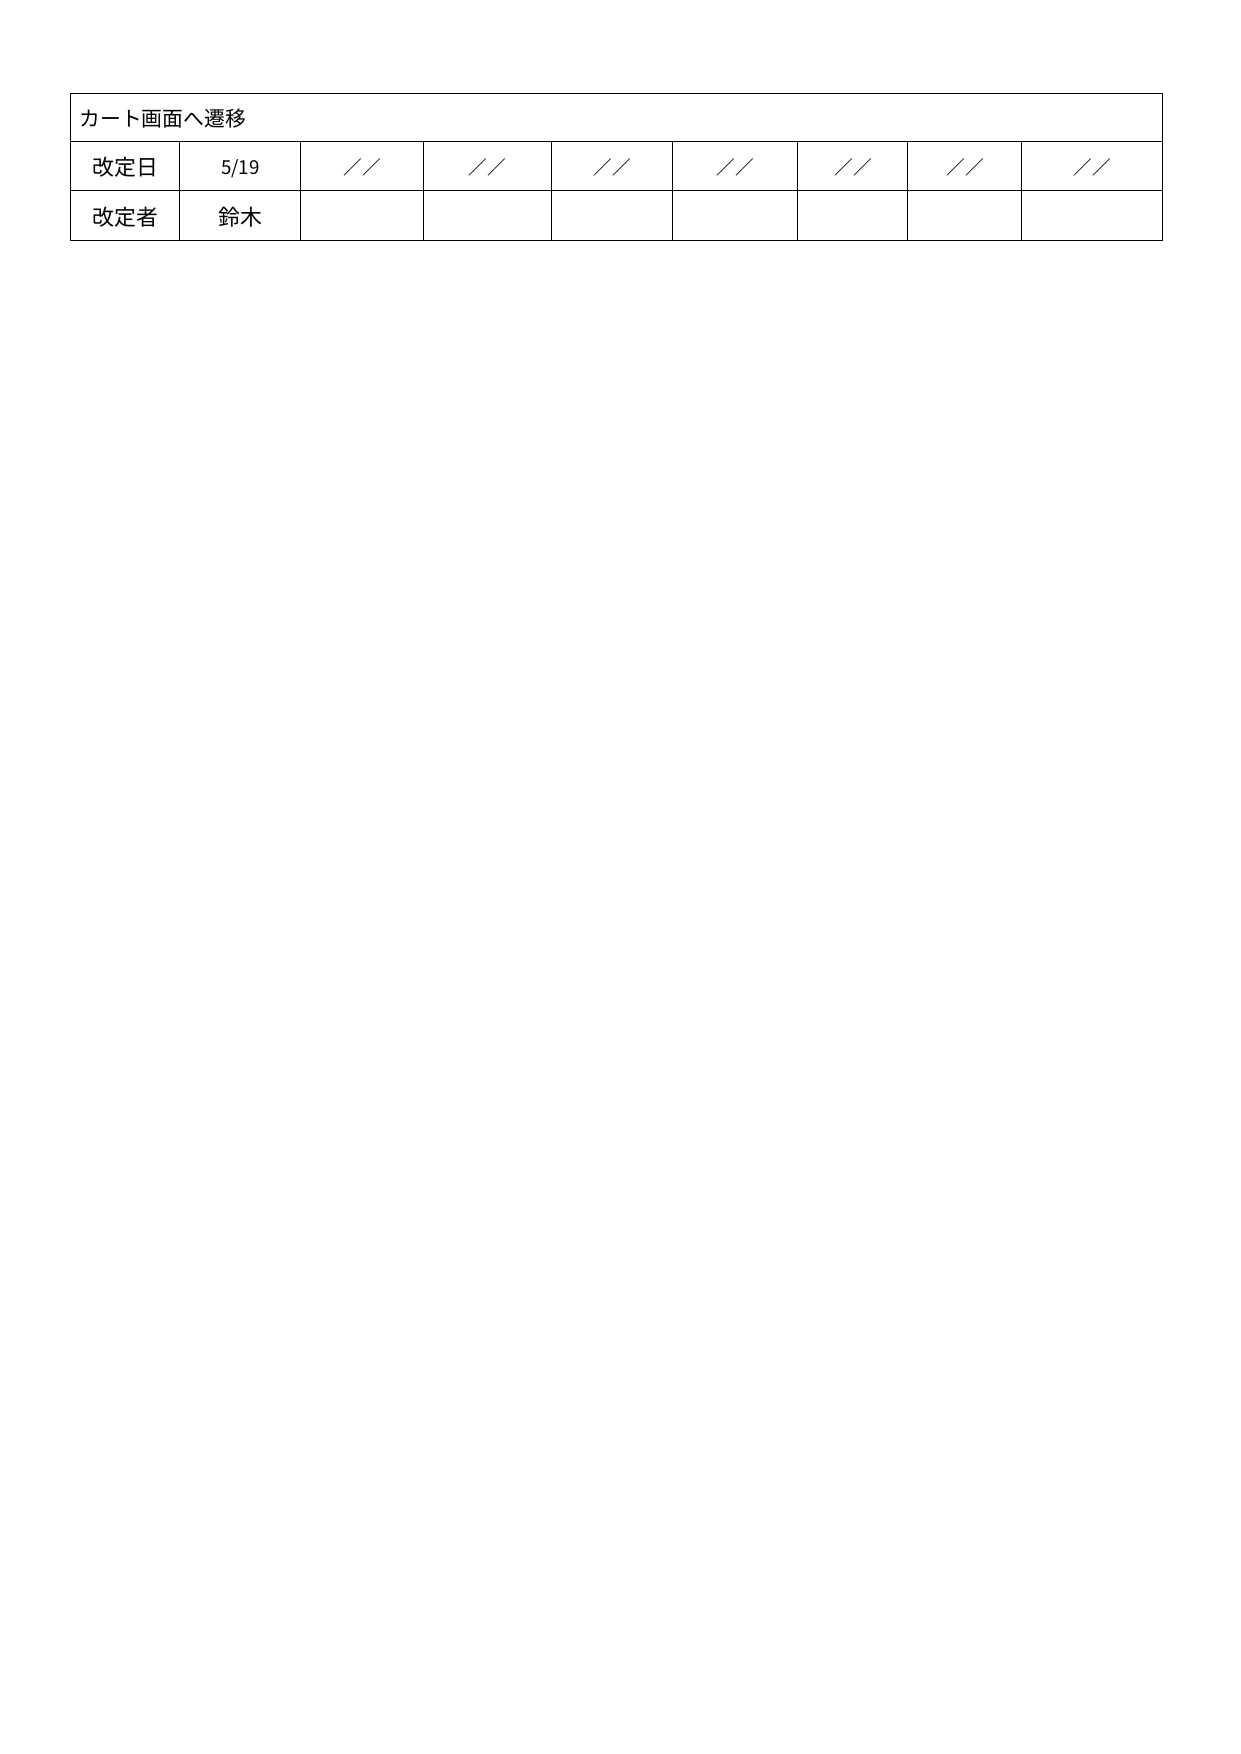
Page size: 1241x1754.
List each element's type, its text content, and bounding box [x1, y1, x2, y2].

table_cell ／／ [1022, 142, 1162, 190]
table_cell ／／ [424, 142, 551, 190]
table_cell [552, 191, 672, 240]
table_cell ／／ [673, 142, 797, 190]
table_cell 鈴木 [180, 191, 300, 240]
table_cell [673, 191, 797, 240]
table_cell ／／ [301, 142, 423, 190]
table_cell ／／ [798, 142, 907, 190]
table_cell ／／ [908, 142, 1021, 190]
table_cell 改定者 [71, 191, 179, 240]
table_cell [1022, 191, 1162, 240]
table_cell [798, 191, 907, 240]
table_cell 5/19 [180, 142, 300, 190]
table_cell カート画面へ遷移 [71, 94, 1162, 141]
table_cell ／／ [552, 142, 672, 190]
table_cell 改定日 [71, 142, 179, 190]
table_cell [424, 191, 551, 240]
table_cell [908, 191, 1021, 240]
table_cell [301, 191, 423, 240]
